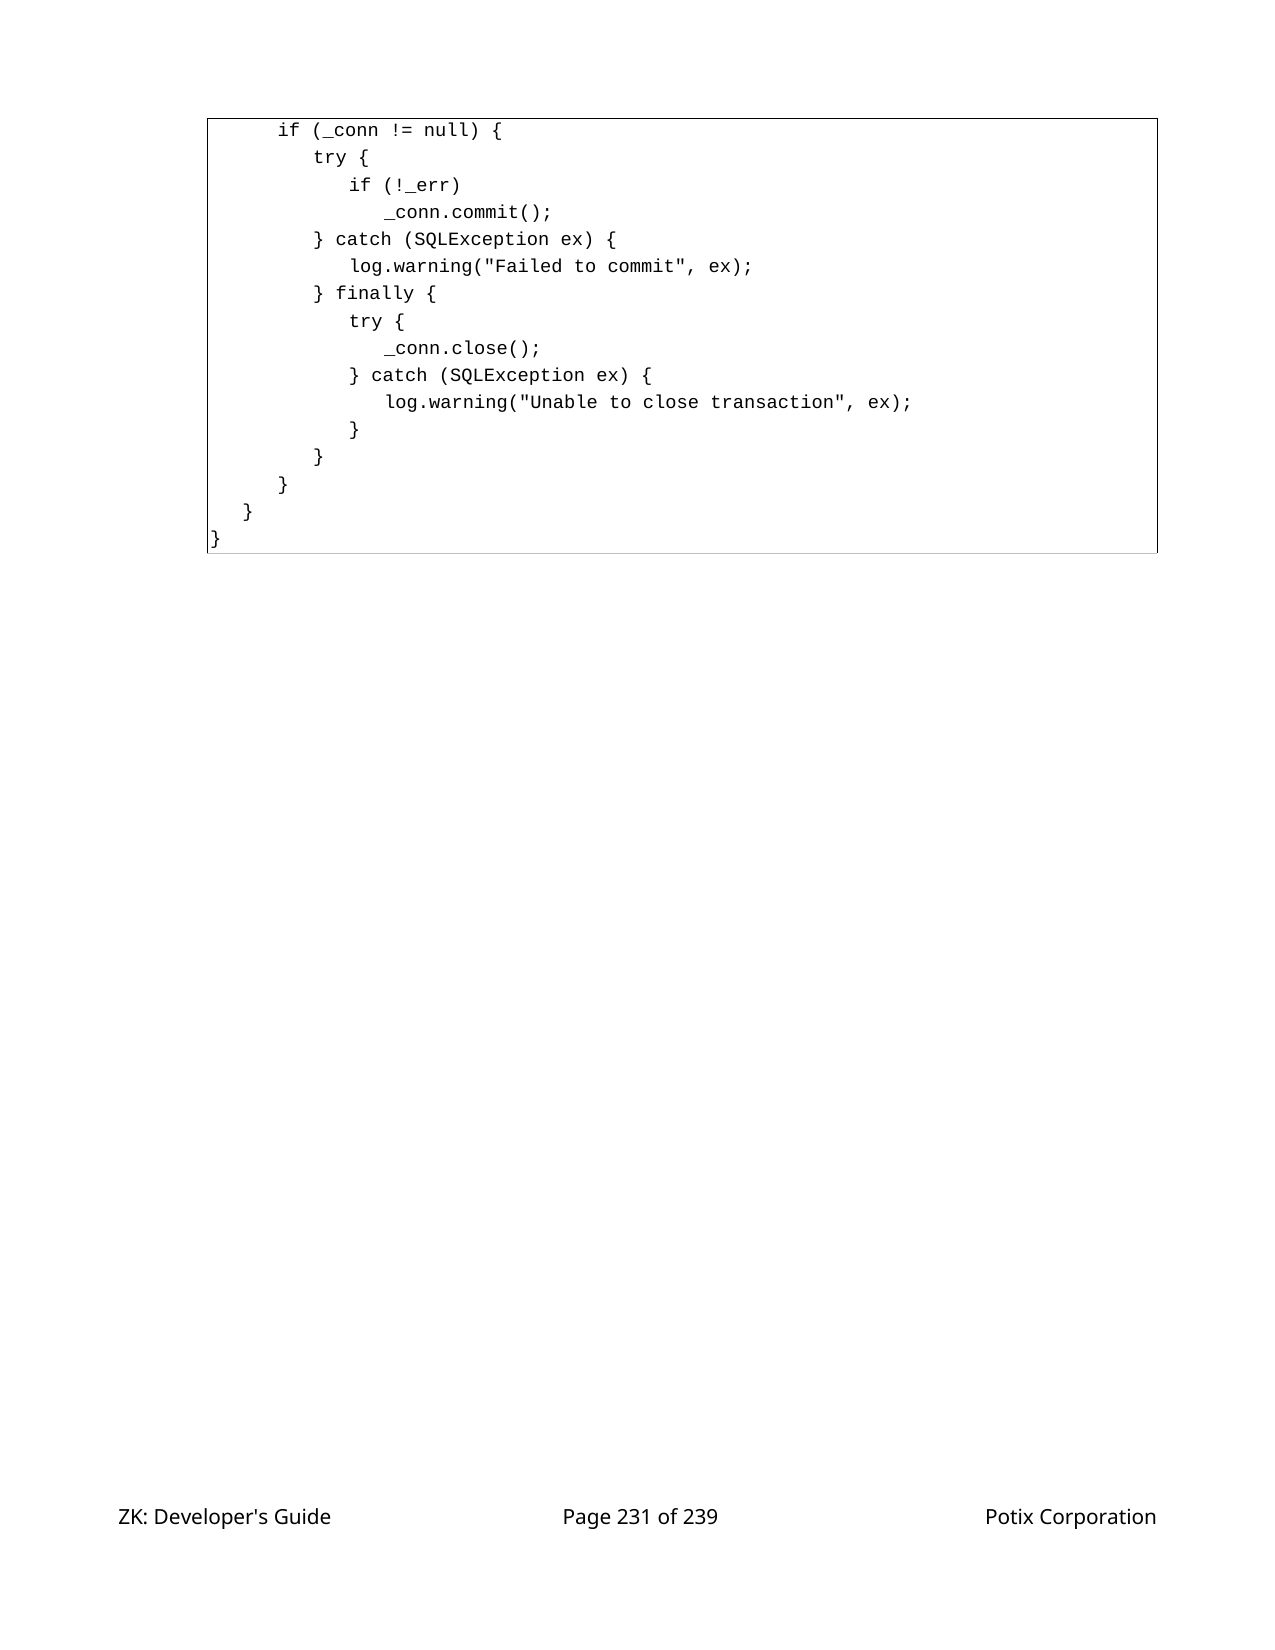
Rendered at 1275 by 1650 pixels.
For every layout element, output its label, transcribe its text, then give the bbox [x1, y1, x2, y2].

text if (!_err) [208, 172, 1157, 197]
text log.warning("Unable to close transaction", ex); [208, 390, 1157, 414]
text } [208, 417, 1157, 441]
text _conn.commit(); [208, 200, 1157, 224]
text } [208, 526, 1157, 553]
text } [208, 444, 1157, 469]
text log.warning("Failed to commit", ex); [208, 254, 1157, 278]
text _conn.close(); [208, 336, 1157, 360]
text } [208, 472, 1157, 496]
text try { [208, 308, 1157, 333]
text } finally { [208, 281, 1157, 306]
text } [208, 499, 1157, 523]
text try { [208, 145, 1157, 169]
text } catch (SQLException ex) { [208, 227, 1157, 251]
text } catch (SQLException ex) { [208, 363, 1157, 387]
text if (_conn != null) { [208, 119, 1157, 142]
